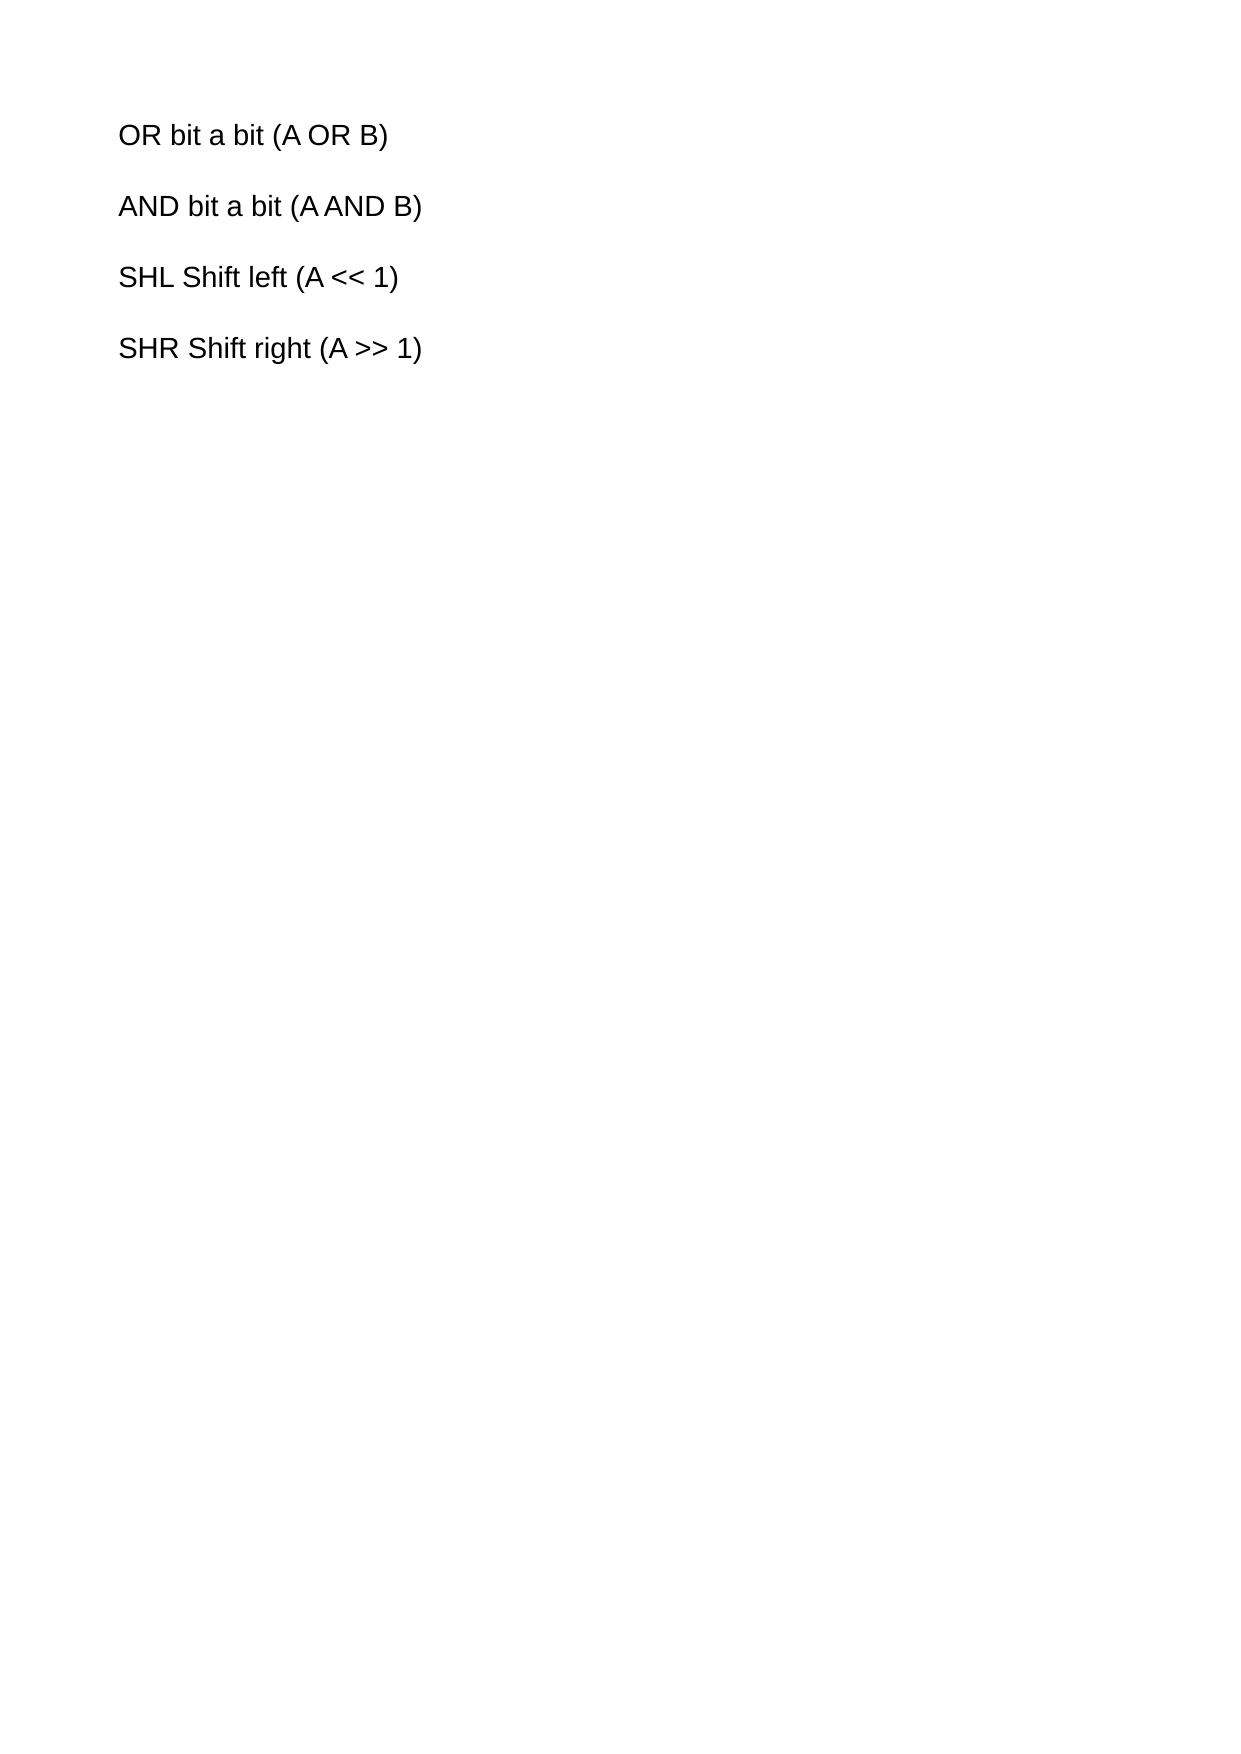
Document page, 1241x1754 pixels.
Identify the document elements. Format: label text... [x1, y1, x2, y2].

subtitle SHR Shift right (A >> 1) [118, 331, 1122, 365]
subtitle AND bit a bit (A AND B) [118, 189, 1122, 223]
subtitle OR bit a bit (A OR B) [118, 118, 1122, 152]
subtitle SHL Shift left (A << 1) [118, 260, 1122, 294]
